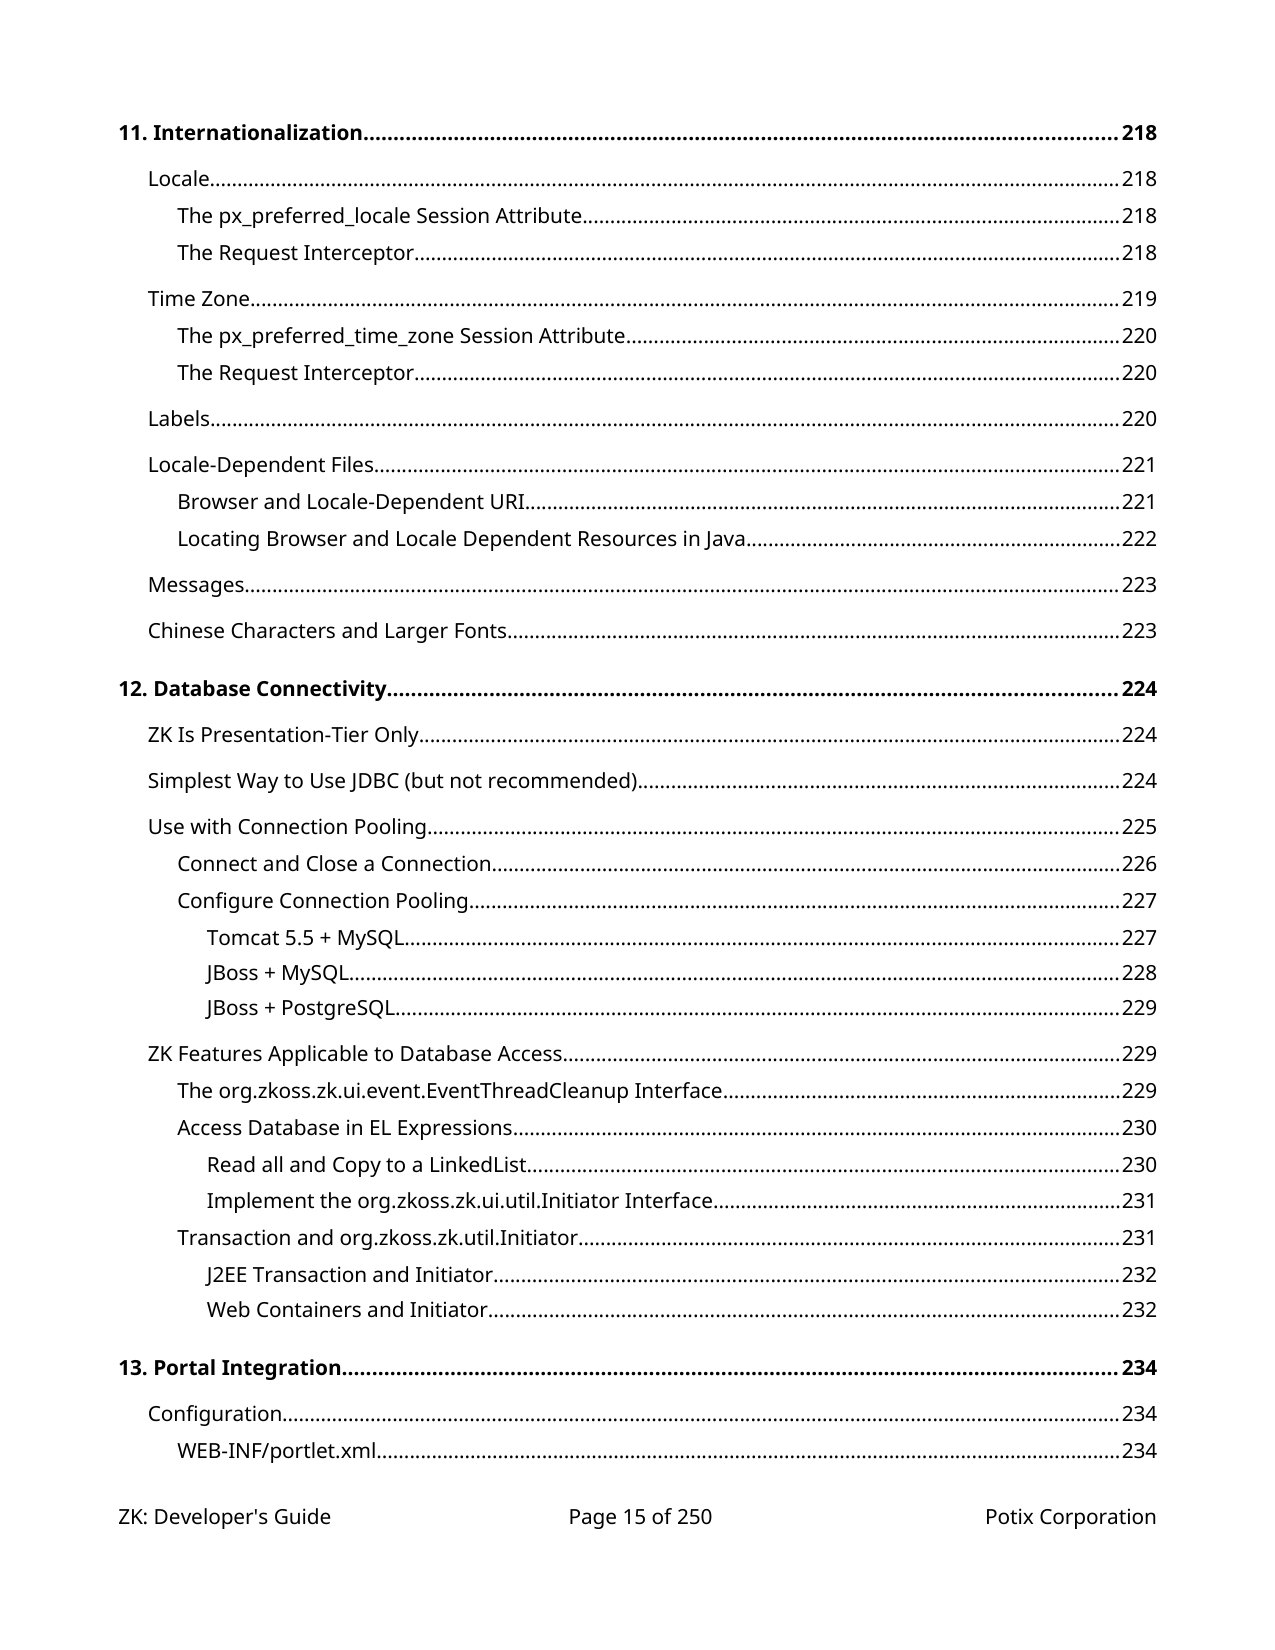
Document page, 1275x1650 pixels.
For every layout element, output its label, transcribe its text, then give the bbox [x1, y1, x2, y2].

text Implement the org.zkoss.zk.ui.util.Initiator Interface 231 [207, 1186, 1157, 1214]
text Time Zone 219 [148, 284, 1157, 312]
text The px_preferred_locale Session Attribute 218 [177, 201, 1157, 229]
text Locale 218 [148, 164, 1157, 192]
text 11. Internationalization 218 [118, 118, 1157, 146]
text Web Containers and Initiator 232 [207, 1295, 1157, 1323]
text Messages 223 [148, 570, 1157, 598]
text Simplest Way to Use JDBC (but not recommended) 224 [148, 766, 1157, 794]
text Locale-Dependent Files 221 [148, 450, 1157, 478]
text ZK Features Applicable to Database Access 229 [148, 1039, 1157, 1068]
text WEB-INF/portlet.xml 234 [177, 1436, 1157, 1464]
text Tomcat 5.5 + MySQL 227 [207, 923, 1157, 951]
text Connect and Close a Connection 226 [177, 849, 1157, 877]
text J2EE Transaction and Initiator 232 [207, 1260, 1157, 1288]
text Configuration 234 [148, 1399, 1157, 1427]
text Configure Connection Pooling 227 [177, 886, 1157, 914]
text Access Database in EL Expressions 230 [177, 1113, 1157, 1142]
text 13. Portal Integration 234 [118, 1353, 1157, 1381]
text JBoss + MySQL 228 [207, 958, 1157, 986]
text The org.zkoss.zk.ui.event.EventThreadCleanup Interface 229 [177, 1076, 1157, 1105]
text The Request Interceptor 218 [177, 238, 1157, 266]
text The Request Interceptor 220 [177, 358, 1157, 387]
text Chinese Characters and Larger Fonts 223 [148, 616, 1157, 644]
text Use with Connection Pooling 225 [148, 812, 1157, 840]
text Read all and Copy to a LinkedList 230 [207, 1151, 1157, 1179]
text ZK Is Presentation-Tier Only 224 [148, 720, 1157, 748]
text Transaction and org.zkoss.zk.util.Initiator 231 [177, 1223, 1157, 1251]
text Browser and Locale-Dependent URI 221 [177, 487, 1157, 516]
text The px_preferred_time_zone Session Attribute 220 [177, 321, 1157, 349]
text Locating Browser and Locale Dependent Resources in Java 222 [177, 524, 1157, 553]
text Labels 220 [148, 404, 1157, 432]
text 12. Database Connectivity 224 [118, 674, 1157, 702]
text JBoss + PostgreSQL 229 [207, 993, 1157, 1022]
